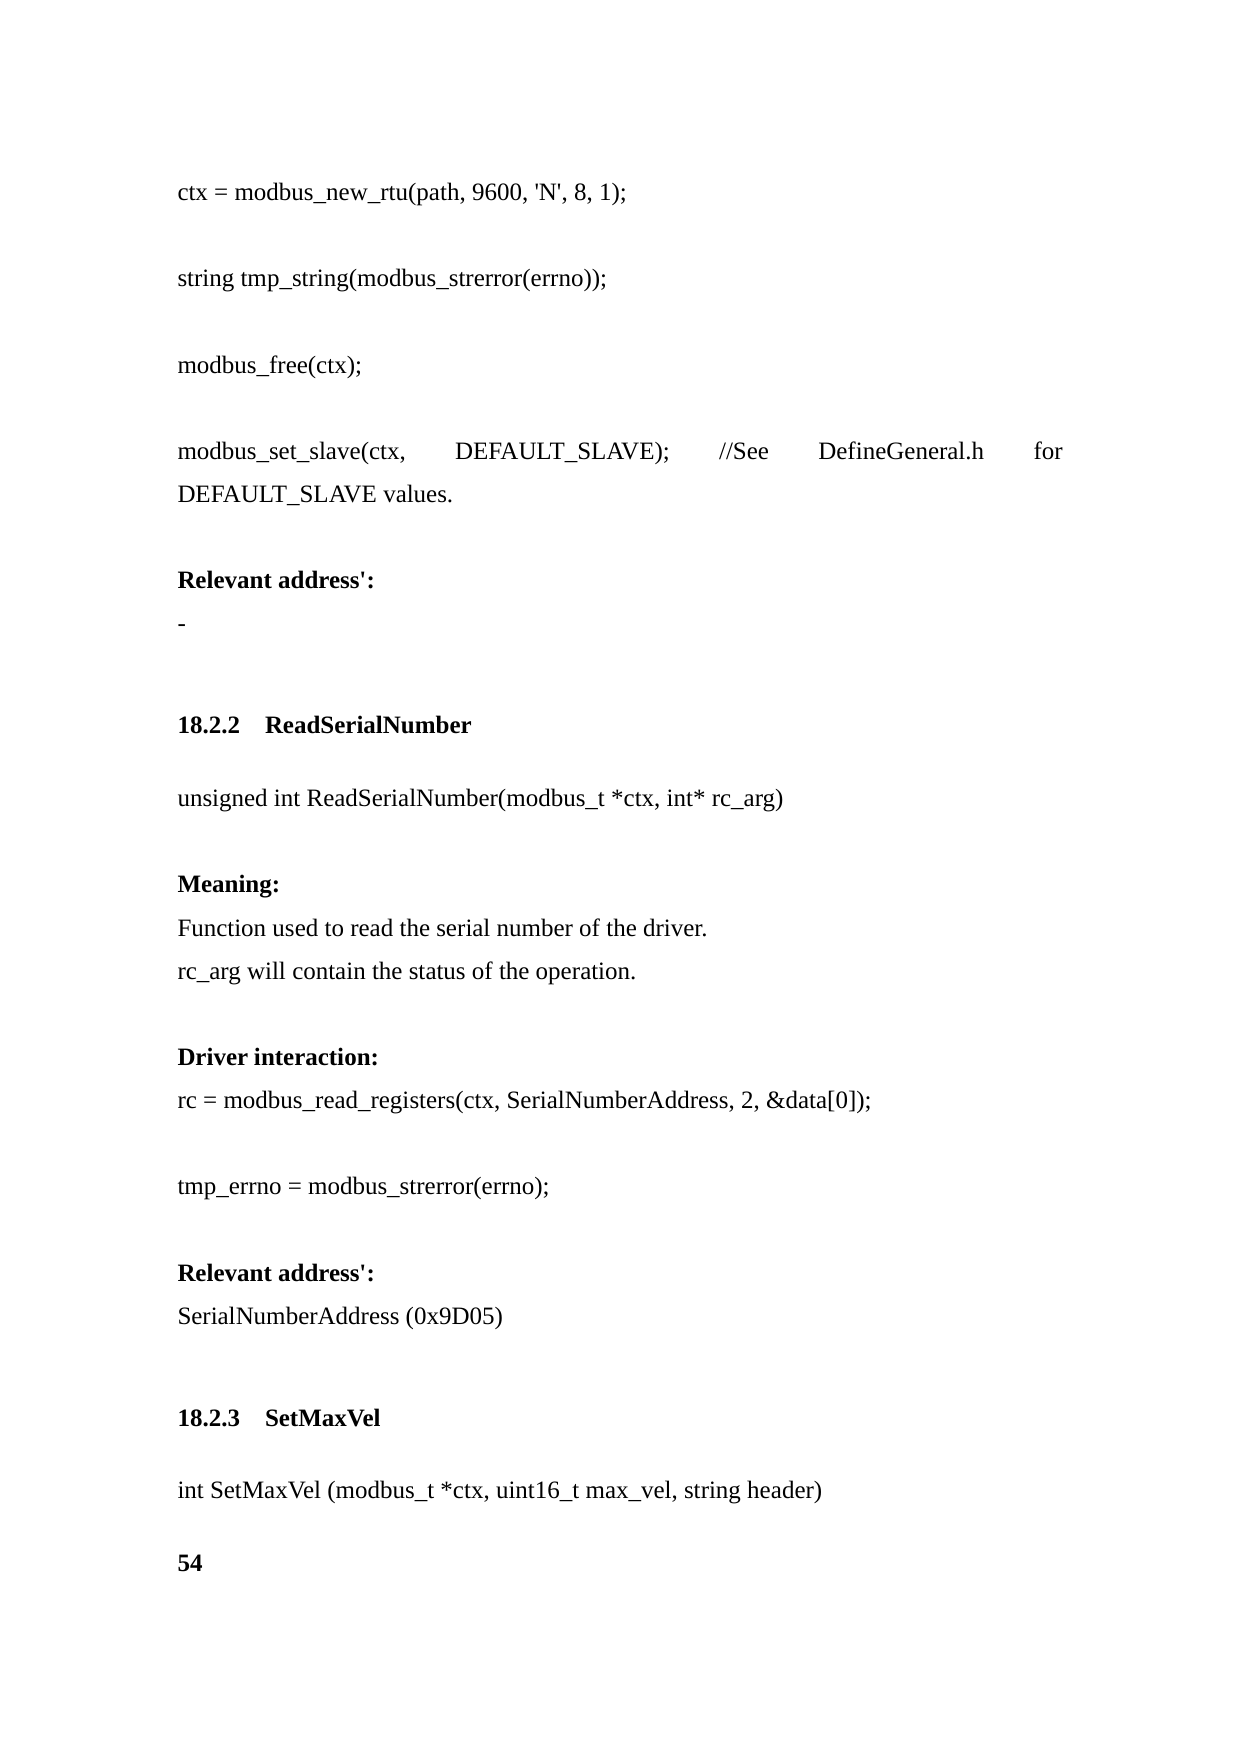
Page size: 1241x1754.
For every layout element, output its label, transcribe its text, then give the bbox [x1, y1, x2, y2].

text string tmp_string(modbus_strerror(errno)); [177, 263, 1063, 292]
text Relevant address': [177, 565, 1063, 594]
subtitle SetMaxVel [177, 1403, 1063, 1432]
text SerialNumberAddress (0x9D05) [177, 1301, 1063, 1329]
text - [177, 608, 1063, 637]
text ctx = modbus_new_rtu(path, 9600, 'N', 8, 1); [177, 177, 1063, 206]
text int SetMaxVel (modbus_t *ctx, uint16_t max_vel, string header) [177, 1476, 1063, 1504]
text tmp_errno = modbus_strerror(errno); [177, 1171, 1063, 1200]
text Relevant address': [177, 1258, 1063, 1286]
text rc_arg will contain the status of the operation. [177, 956, 1063, 984]
text Function used to read the serial number of the driver. [177, 913, 1063, 941]
text modbus_free(ctx); [177, 350, 1063, 378]
text Driver interaction: [177, 1042, 1063, 1071]
text unsigned int ReadSerialNumber(modbus_t *ctx, int* rc_arg) [177, 783, 1063, 812]
text modbus_set_slave(ctx, DEFAULT_SLAVE); //See DefineGeneral.h for DEFAULT_SLAVE values. [177, 436, 1063, 508]
subtitle ReadSerialNumber [177, 711, 1063, 739]
text rc = modbus_read_registers(ctx, SerialNumberAddress, 2, &data[0]); [177, 1085, 1063, 1114]
text Meaning: [177, 869, 1063, 898]
